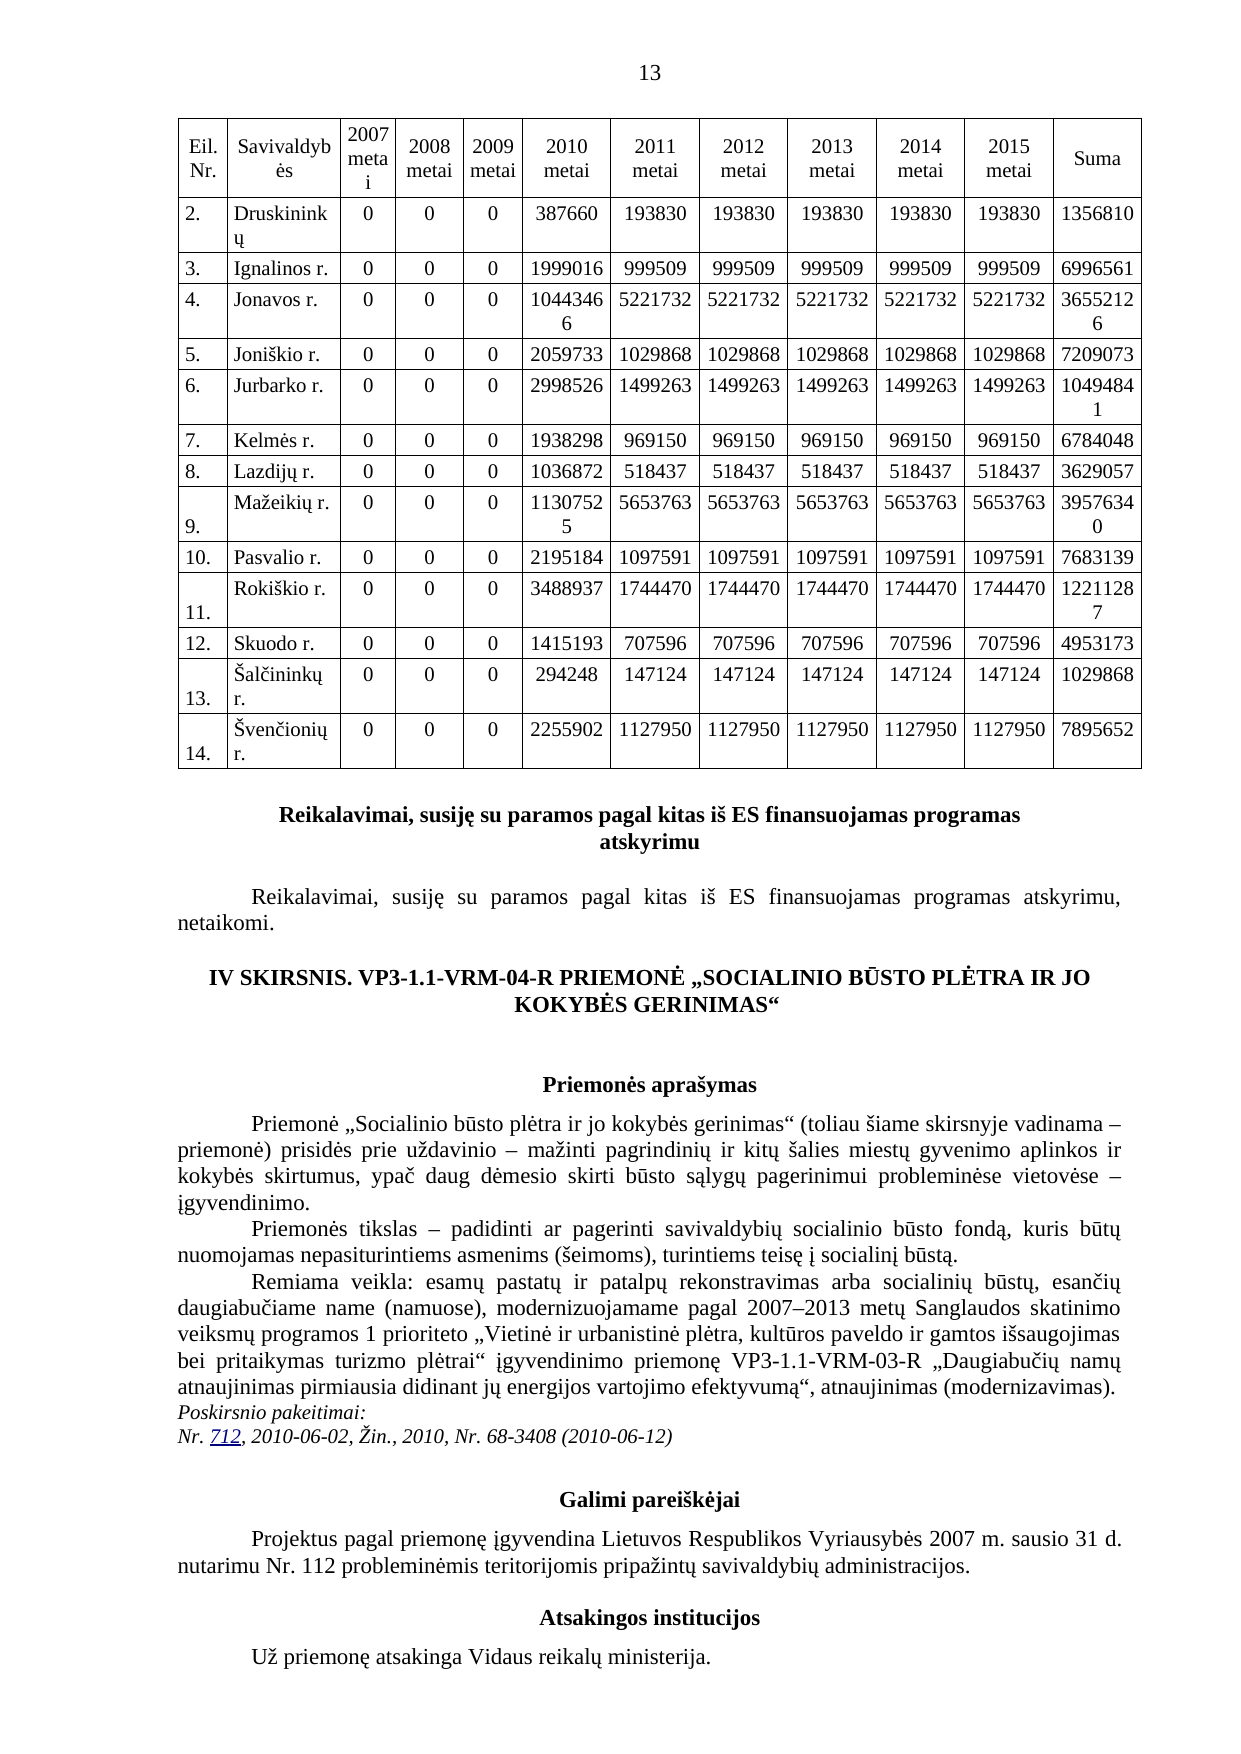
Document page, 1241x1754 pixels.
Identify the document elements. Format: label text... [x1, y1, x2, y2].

table_cell 0 [396, 714, 463, 768]
table_cell 147124 [700, 659, 787, 713]
table_cell 5. [179, 339, 227, 369]
table_cell 518437 [611, 456, 699, 486]
table_cell 707596 [877, 628, 964, 658]
table_cell 10. [179, 542, 227, 572]
table_cell 518437 [877, 456, 964, 486]
table_cell 1127950 [877, 714, 964, 768]
table_cell 0 [464, 573, 522, 627]
table_cell 0 [396, 573, 463, 627]
table_header 2015 metai [965, 119, 1053, 197]
table_cell 0 [341, 370, 395, 424]
table_cell 5653763 [611, 487, 699, 541]
table_cell 7683139 [1054, 542, 1141, 572]
table_cell 0 [341, 339, 395, 369]
table_cell 0 [396, 370, 463, 424]
table_cell 707596 [965, 628, 1053, 658]
table_cell 1127950 [965, 714, 1053, 768]
table_cell 999509 [965, 253, 1053, 283]
table_cell 147124 [965, 659, 1053, 713]
table_cell 6996561 [1054, 253, 1141, 283]
table_cell 11. [179, 573, 227, 627]
table_cell 193830 [700, 198, 787, 252]
table_cell 0 [464, 487, 522, 541]
table_cell 1029868 [965, 339, 1053, 369]
table_cell 0 [464, 456, 522, 486]
table_cell 0 [341, 198, 395, 252]
table_cell 518437 [965, 456, 1053, 486]
table_cell 1744470 [611, 573, 699, 627]
table_cell 11307525 [523, 487, 610, 541]
table_cell 4. [179, 284, 227, 338]
table_cell 2. [179, 198, 227, 252]
table_cell 3. [179, 253, 227, 283]
table_header 2014 metai [877, 119, 964, 197]
table_cell 8. [179, 456, 227, 486]
table_cell 1097591 [700, 542, 787, 572]
text Poskirsnio pakeitimai: [177, 1399, 1122, 1424]
table_cell 5221732 [700, 284, 787, 338]
table_cell 0 [341, 253, 395, 283]
table_cell 0 [464, 542, 522, 572]
table_cell 0 [464, 714, 522, 768]
table_cell 1097591 [611, 542, 699, 572]
table_cell Joniškio r. [228, 339, 340, 369]
table_cell 10443466 [523, 284, 610, 338]
table_cell 0 [341, 542, 395, 572]
table_cell 707596 [788, 628, 876, 658]
table_cell 1127950 [611, 714, 699, 768]
text Projektus pagal priemonę įgyvendina Lietuvos Respublikos Vyriausybės 2007 m. sausio 31 d. nutarimu Nr. 112 probleminėmis teritorijomis pripažintų savivaldybių administracijos. [177, 1525, 1122, 1578]
table_cell 0 [396, 628, 463, 658]
table_cell 5653763 [700, 487, 787, 541]
table_cell 1744470 [965, 573, 1053, 627]
table_cell 5653763 [877, 487, 964, 541]
table_cell 3488937 [523, 573, 610, 627]
table_cell 1097591 [965, 542, 1053, 572]
table_cell 0 [396, 456, 463, 486]
table_cell Jonavos r. [228, 284, 340, 338]
table_cell 1029868 [1054, 659, 1141, 713]
table_cell 1499263 [611, 370, 699, 424]
table_cell 2059733 [523, 339, 610, 369]
table_cell 193830 [965, 198, 1053, 252]
table_cell 0 [396, 198, 463, 252]
table_header Eil. Nr. [179, 119, 227, 197]
table_cell 7209073 [1054, 339, 1141, 369]
table_cell 999509 [611, 253, 699, 283]
text Galimi pareiškėjai [177, 1487, 1122, 1513]
table_cell 1029868 [788, 339, 876, 369]
table_cell 969150 [877, 425, 964, 455]
table_cell 0 [464, 198, 522, 252]
table_cell 1744470 [700, 573, 787, 627]
text Už priemonę atsakinga Vidaus reikalų ministerija. [177, 1643, 1122, 1670]
table_cell 0 [396, 253, 463, 283]
table_cell 1999016 [523, 253, 610, 283]
table_cell 1938298 [523, 425, 610, 455]
table_cell 0 [396, 339, 463, 369]
table_cell 0 [396, 284, 463, 338]
table_cell 1097591 [788, 542, 876, 572]
table_cell 2998526 [523, 370, 610, 424]
table_cell 147124 [611, 659, 699, 713]
table_cell 5221732 [877, 284, 964, 338]
table_cell 12211287 [1054, 573, 1141, 627]
table_cell 0 [341, 425, 395, 455]
table_cell 1036872 [523, 456, 610, 486]
table_cell 9. [179, 487, 227, 541]
table_header 2008 metai [396, 119, 463, 197]
table_cell 999509 [877, 253, 964, 283]
table_cell 1029868 [877, 339, 964, 369]
table_cell 193830 [788, 198, 876, 252]
table_cell 1097591 [877, 542, 964, 572]
table_cell Šalčininkų r. [228, 659, 340, 713]
table_cell 0 [341, 659, 395, 713]
table_cell 0 [464, 425, 522, 455]
table_cell 5221732 [788, 284, 876, 338]
table_cell 1744470 [877, 573, 964, 627]
table_cell 999509 [788, 253, 876, 283]
table_cell 14. [179, 714, 227, 768]
table_cell Kelmės r. [228, 425, 340, 455]
table_cell 1029868 [611, 339, 699, 369]
table_cell 0 [341, 573, 395, 627]
table_cell 5221732 [611, 284, 699, 338]
table_cell 12. [179, 628, 227, 658]
table_header Suma [1054, 119, 1141, 197]
text Priemonės tikslas – padidinti ar pagerinti savivaldybių socialinio būsto fondą, kuris būtų nuomojamas nepasiturintiems asmenims (šeimoms), turintiems teisę į socialinį būstą. [177, 1215, 1122, 1268]
text Atsakingos institucijos [177, 1604, 1122, 1631]
table_cell 969150 [788, 425, 876, 455]
table_cell Lazdijų r. [228, 456, 340, 486]
table_cell 5221732 [965, 284, 1053, 338]
table_cell 10494841 [1054, 370, 1141, 424]
table_header 2010 metai [523, 119, 610, 197]
table_cell 1744470 [788, 573, 876, 627]
table_cell 0 [341, 714, 395, 768]
table_header 2009 metai [464, 119, 522, 197]
table_cell 0 [396, 659, 463, 713]
text Priemonės aprašymas [177, 1071, 1122, 1097]
table_cell 193830 [611, 198, 699, 252]
text Reikalavimai, susiję su paramos pagal kitas iš ES finansuojamas programas atskyrimu, netaikomi. [177, 883, 1122, 936]
table_cell 0 [396, 542, 463, 572]
table_cell 0 [396, 487, 463, 541]
table_header 2012 metai [700, 119, 787, 197]
table_header 2007 metai [341, 119, 395, 197]
table_cell 999509 [700, 253, 787, 283]
table_cell 36552126 [1054, 284, 1141, 338]
table_cell Skuodo r. [228, 628, 340, 658]
table_cell 969150 [700, 425, 787, 455]
table_cell 4953173 [1054, 628, 1141, 658]
table_header 2011 metai [611, 119, 699, 197]
table_cell 3629057 [1054, 456, 1141, 486]
table_cell 7895652 [1054, 714, 1141, 768]
table_cell 1499263 [700, 370, 787, 424]
table_cell 518437 [700, 456, 787, 486]
table_cell 2255902 [523, 714, 610, 768]
table_cell 1415193 [523, 628, 610, 658]
table_cell Jurbarko r. [228, 370, 340, 424]
table_cell 0 [341, 487, 395, 541]
table_cell 1127950 [788, 714, 876, 768]
text Remiama veikla: esamų pastatų ir patalpų rekonstravimas arba socialinių būstų, esančių daugiabučiame name (namuose), modernizuojamame pagal 2007–2013 metų Sanglaudos skatinimo veiksmų programos 1 prioriteto „Vietinė ir urbanistinė plėtra, kultūros paveldo ir gamtos išsaugojimas bei pritaikymas turizmo plėtrai“ įgyvendinimo priemonę VP3-1.1-VRM-03-R „Daugiabučių namų atnaujinimas pirmiausia didinant jų energijos vartojimo efektyvumą“, atnaujinimas (modernizavimas). [177, 1268, 1122, 1399]
table_cell 6. [179, 370, 227, 424]
table_cell 1499263 [965, 370, 1053, 424]
table_cell 0 [341, 456, 395, 486]
table_cell 0 [341, 284, 395, 338]
table_cell 5653763 [788, 487, 876, 541]
table_cell 387660 [523, 198, 610, 252]
table_cell 193830 [877, 198, 964, 252]
table_cell 2195184 [523, 542, 610, 572]
table_cell 518437 [788, 456, 876, 486]
table_cell 707596 [611, 628, 699, 658]
table_cell 1499263 [877, 370, 964, 424]
table_header Savivaldybės [228, 119, 340, 197]
table_cell 1029868 [700, 339, 787, 369]
text Priemonė „Socialinio būsto plėtra ir jo kokybės gerinimas“ (toliau šiame skirsnyje vadinama – priemonė) prisidės prie uždavinio – mažinti pagrindinių ir kitų šalies miestų gyvenimo aplinkos ir kokybės skirtumus, ypač daug dėmesio skirti būsto sąlygų pagerinimui probleminėse vietovėse – įgyvendinimo. [177, 1110, 1122, 1215]
table_cell 7. [179, 425, 227, 455]
text Nr. 712, 2010-06-02, Žin., 2010, Nr. 68-3408 (2010-06-12) [177, 1424, 1122, 1448]
table_cell 0 [464, 339, 522, 369]
table_header 2013 metai [788, 119, 876, 197]
table_cell 0 [341, 628, 395, 658]
table_cell Druskininkų [228, 198, 340, 252]
table_cell 0 [464, 253, 522, 283]
table_cell Rokiškio r. [228, 573, 340, 627]
table_cell 5653763 [965, 487, 1053, 541]
text Reikalavimai, susiję su paramos pagal kitas iš ES finansuojamas programas atskyrimu [177, 801, 1122, 854]
table_cell 147124 [788, 659, 876, 713]
table_cell 1356810 [1054, 198, 1141, 252]
table_cell 147124 [877, 659, 964, 713]
table_cell Mažeikių r. [228, 487, 340, 541]
table_cell 13. [179, 659, 227, 713]
table_cell Švenčionių r. [228, 714, 340, 768]
table_cell 6784048 [1054, 425, 1141, 455]
table_cell Ignalinos r. [228, 253, 340, 283]
text IV SKIRSNIS. VP3-1.1-VRM-04-R PRIEMONĖ „SOCIALINIO BŪSTO PLĖTRA IR JO KOKYBĖS GERINIMAS“ [177, 964, 1122, 1017]
table_cell 0 [396, 425, 463, 455]
table_cell 969150 [965, 425, 1053, 455]
table_cell 1499263 [788, 370, 876, 424]
table_cell 0 [464, 659, 522, 713]
table_cell 0 [464, 370, 522, 424]
table_cell 0 [464, 284, 522, 338]
table_cell 39576340 [1054, 487, 1141, 541]
table_cell 294248 [523, 659, 610, 713]
table_cell 1127950 [700, 714, 787, 768]
table_cell 969150 [611, 425, 699, 455]
table_cell 0 [464, 628, 522, 658]
table_cell Pasvalio r. [228, 542, 340, 572]
table_cell 707596 [700, 628, 787, 658]
